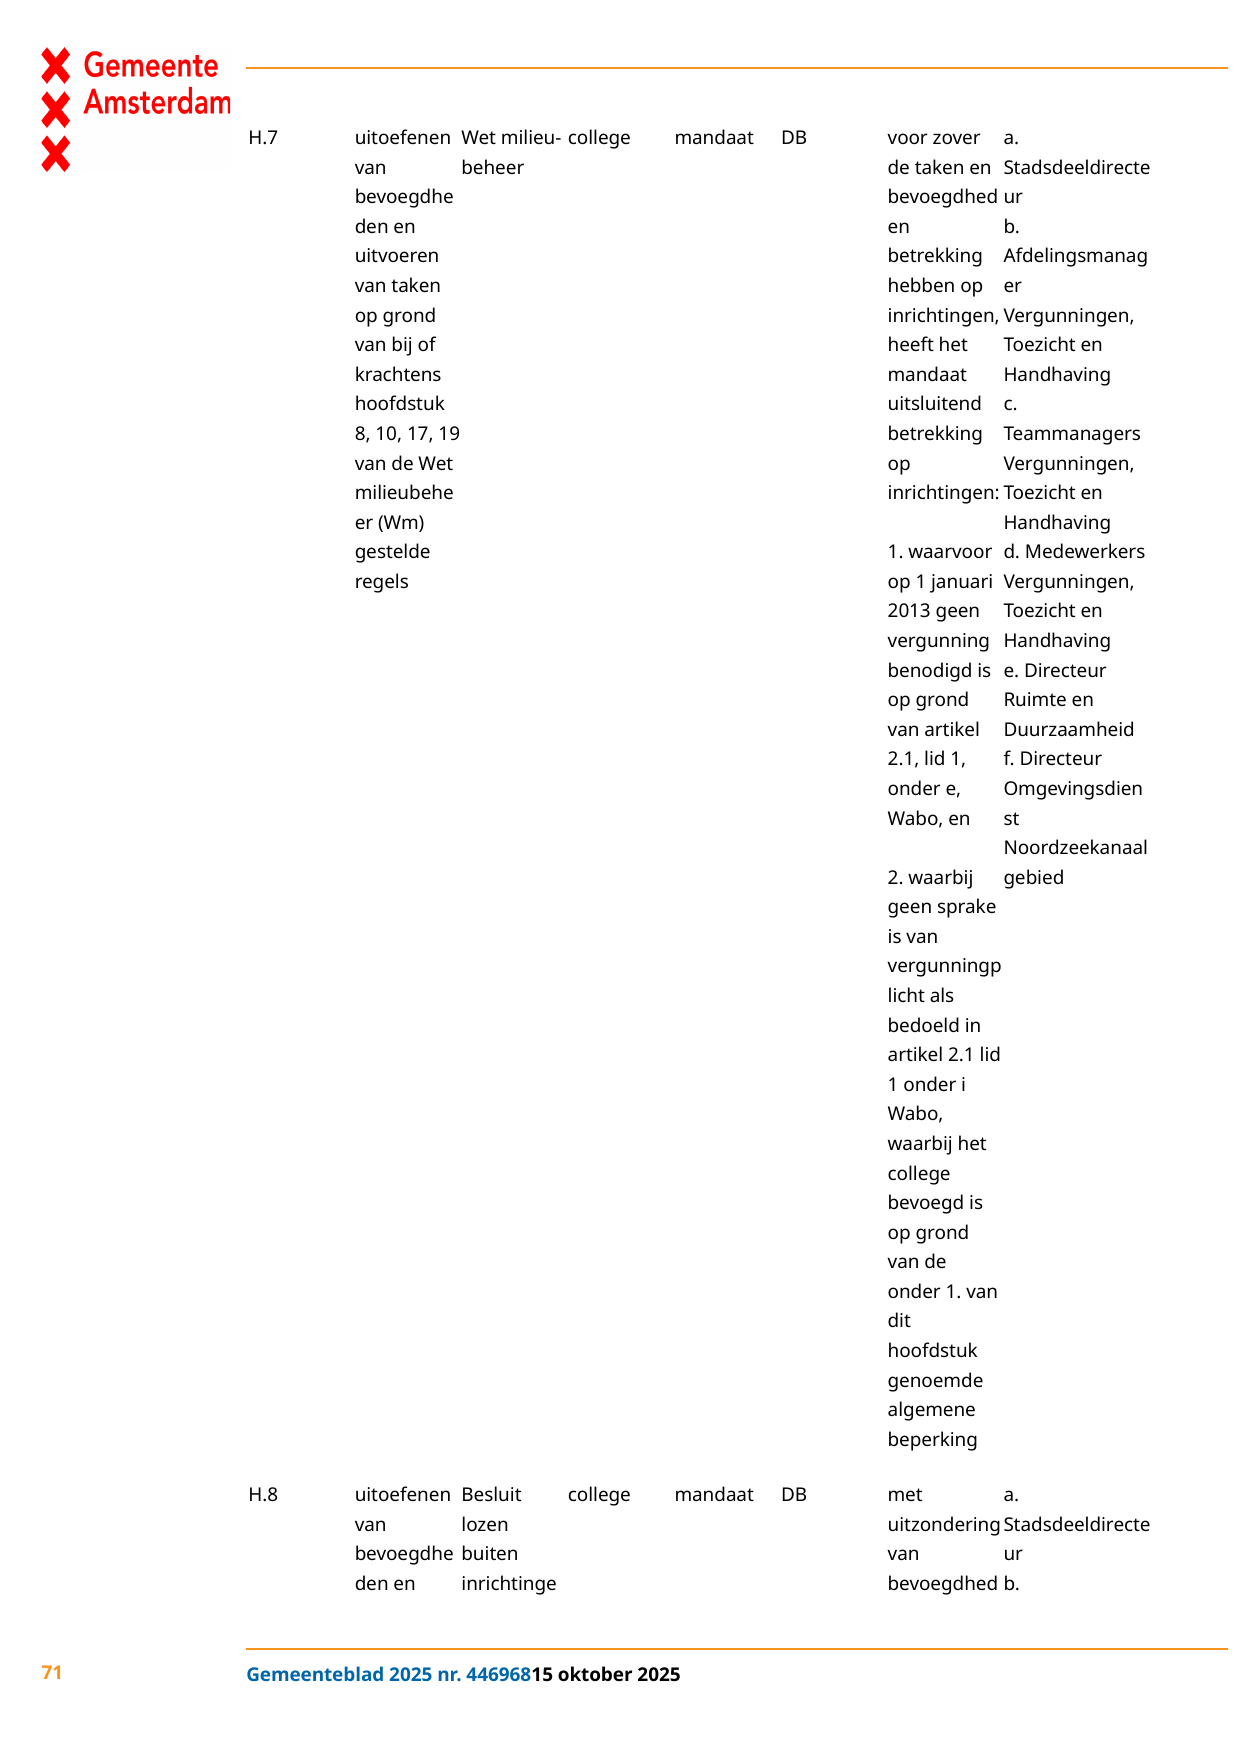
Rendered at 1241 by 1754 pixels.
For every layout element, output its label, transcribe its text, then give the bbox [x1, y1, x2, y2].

picture [41, 47, 231, 172]
table_cell met uitzondering van bevoegdhed [888, 1452, 1003, 1596]
table_cell voor zover de taken en bevoegdheden betrekking hebben op inrichtingen, heeft het mandaat uitsluitend betrekking op inrichtingen: 1. waarvoor op 1 januari 2013 geen vergunning benodigd is op grond van artikel 2.1, lid 1, onder e, Wabo, en 2. waarbij geen sprake is van vergunningplicht als bedoeld in artikel 2.1 lid 1 onder i Wabo, waarbij het college bevoegd is op grond van de onder 1. van dit hoofdstuk genoemde algemene beperking [888, 95, 1003, 1452]
table_cell DB [781, 95, 887, 1452]
table_cell college [568, 95, 674, 1452]
table_cell Besluit lozen buiten inrichtinge [461, 1452, 568, 1596]
table_cell Wet milieu-beheer [461, 95, 568, 1452]
table_cell a. Stadsdeeldirecteur b. [1003, 1452, 1152, 1596]
table_cell mandaat [674, 95, 781, 1452]
table_cell college [568, 1452, 674, 1596]
table_cell H.8 [248, 1452, 354, 1596]
table_cell H.7 [248, 95, 354, 1452]
table_cell DB [781, 1452, 887, 1596]
table_cell uitoefenen van bevoegdheden en [355, 1452, 461, 1596]
table_cell mandaat [674, 1452, 781, 1596]
table_cell uitoefenen van bevoegdheden en uitvoeren van taken op grond van bij of krachtens hoofdstuk 8, 10, 17, 19 van de Wet milieubeheer (Wm) gestelde regels [355, 95, 461, 1452]
table_cell a. Stadsdeeldirecteur b. Afdelingsmanager Vergunningen, Toezicht en Handhaving c. Teammanagers Vergunningen, Toezicht en Handhaving d. Medewerkers Vergunningen, Toezicht en Handhaving e. Directeur Ruimte en Duurzaamheid f. Directeur Omgevingsdienst Noordzeekanaalgebied [1003, 95, 1152, 1452]
